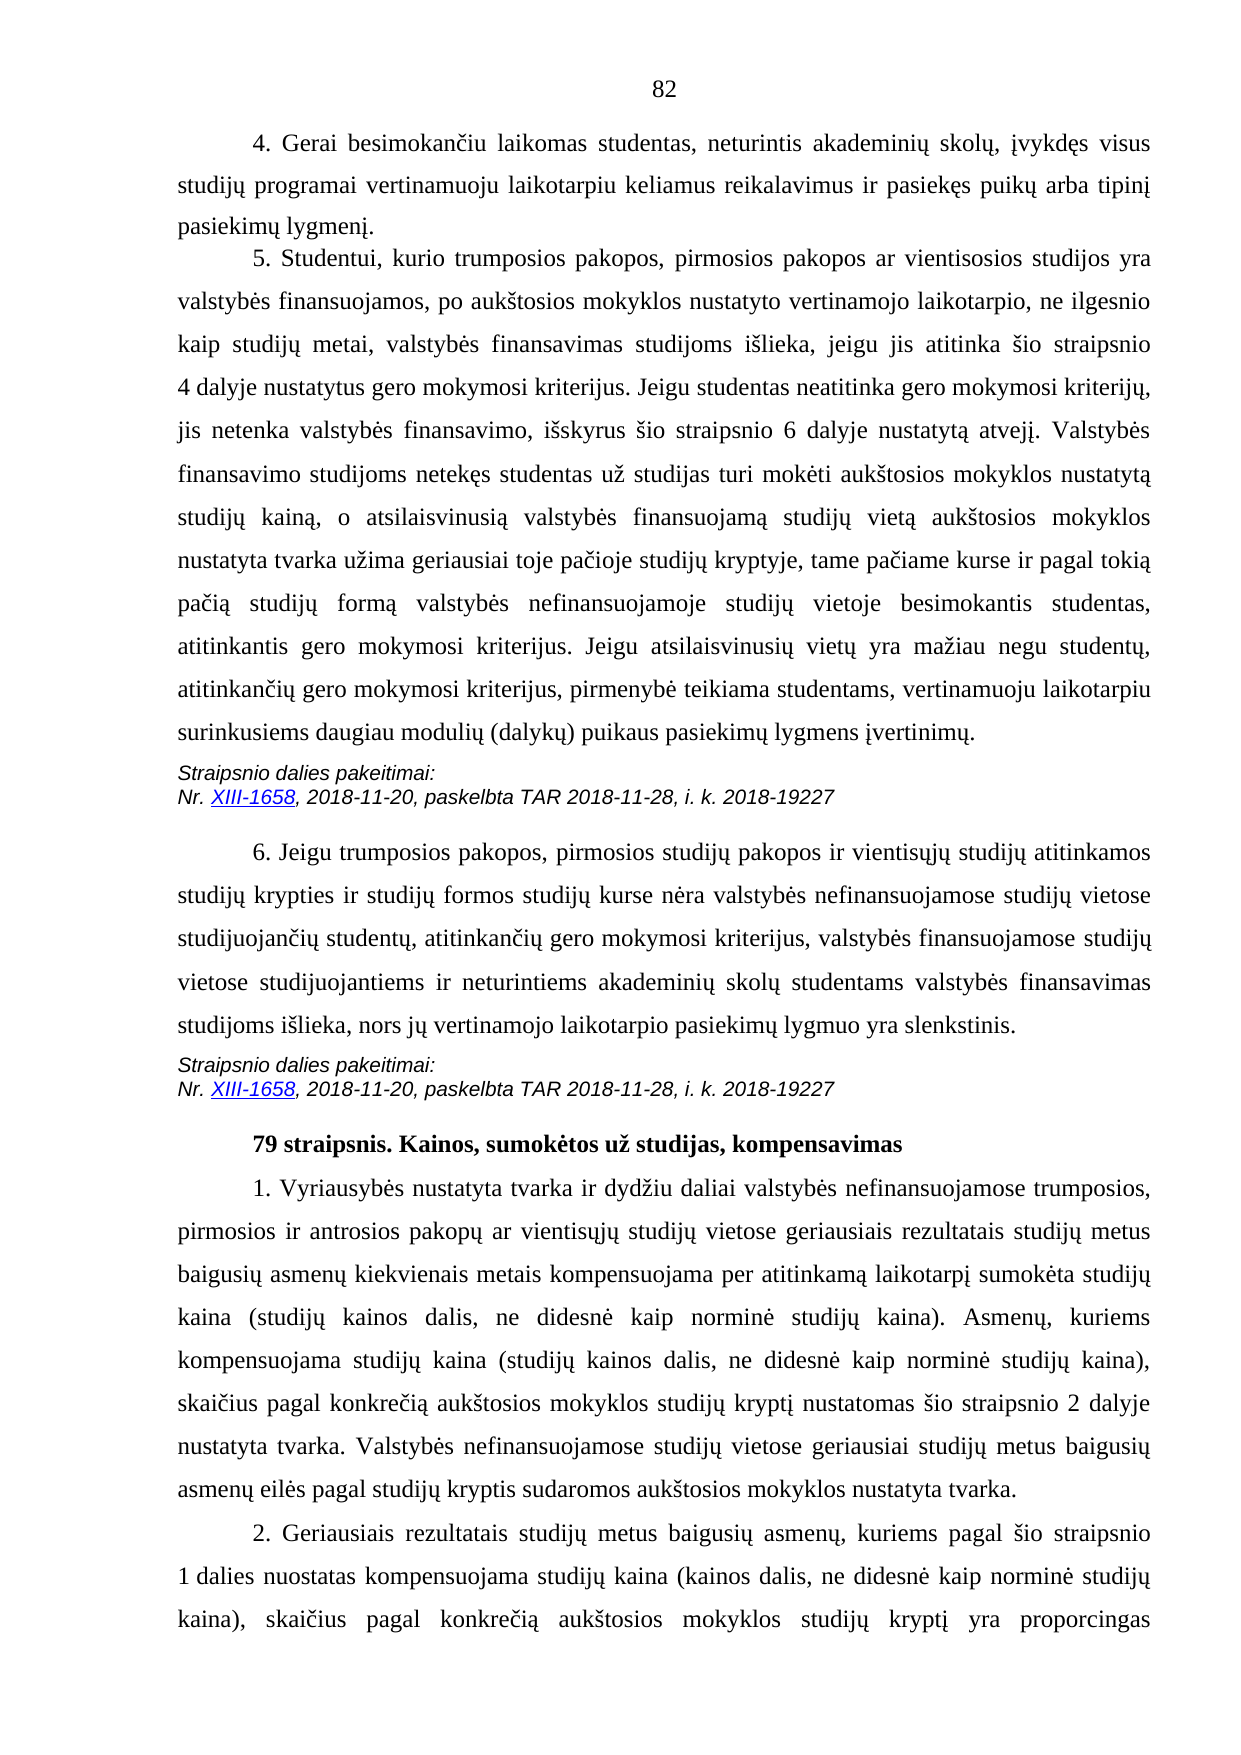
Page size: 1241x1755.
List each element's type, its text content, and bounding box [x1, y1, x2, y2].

text 5. Studentui, kurio trumposios pakopos, pirmosios pakopos ar vientisosios studijos yra valstybės finansuojamos, po aukštosios mokyklos nustatyto vertinamojo laikotarpio, ne ilgesnio kaip studijų metai, valstybės finansavimas studijoms išlieka, jeigu jis atitinka šio straipsnio 4 dalyje nustatytus gero mokymosi kriterijus. Jeigu studentas neatitinka gero mokymosi kriterijų, jis netenka valstybės finansavimo, išskyrus šio straipsnio 6 dalyje nustatytą atvejį. Valstybės finansavimo studijoms netekęs studentas už studijas turi mokėti aukštosios mokyklos nustatytą studijų kainą, o atsilaisvinusią valstybės finansuojamą studijų vietą aukštosios mokyklos nustatyta tvarka užima geriausiai toje pačioje studijų kryptyje, tame pačiame kurse ir pagal tokią pačią studijų formą valstybės nefinansuojamoje studijų vietoje besimokantis studentas, atitinkantis gero mokymosi kriterijus. Jeigu atsilaisvinusių vietų yra mažiau negu studentų, atitinkančių gero mokymosi kriterijus, pirmenybė teikiama studentams, vertinamuoju laikotarpiu surinkusiems daugiau modulių (dalykų) puikaus pasiekimų lygmens įvertinimų. [177, 243, 1152, 746]
text 79 straipsnis. Kainos, sumokėtos už studijas, kompensavimas [177, 1129, 1152, 1158]
text Nr. XIII-1658, 2018-11-20, paskelbta TAR 2018-11-28, i. k. 2018-19227 [177, 784, 1152, 808]
text 1. Vyriausybės nustatyta tvarka ir dydžiu daliai valstybės nefinansuojamose trumposios, pirmosios ir antrosios pakopų ar vientisųjų studijų vietose geriausiais rezultatais studijų metus baigusių asmenų kiekvienais metais kompensuojama per atitinkamą laikotarpį sumokėta studijų kaina (studijų kainos dalis, ne didesnė kaip norminė studijų kaina). Asmenų, kuriems kompensuojama studijų kaina (studijų kainos dalis, ne didesnė kaip norminė studijų kaina), skaičius pagal konkrečią aukštosios mokyklos studijų kryptį nustatomas šio straipsnio 2 dalyje nustatyta tvarka. Valstybės nefinansuojamose studijų vietose geriausiai studijų metus baigusių asmenų eilės pagal studijų kryptis sudaromos aukštosios mokyklos nustatyta tvarka. [177, 1173, 1152, 1503]
text Straipsnio dalies pakeitimai: [177, 1053, 1152, 1077]
text 4. Gerai besimokančiu laikomas studentas, neturintis akademinių skolų, įvykdęs visus studijų programai vertinamuoju laikotarpiu keliamus reikalavimus ir pasiekęs puikų arba tipinį pasiekimų lygmenį. [177, 118, 1152, 243]
text Nr. XIII-1658, 2018-11-20, paskelbta TAR 2018-11-28, i. k. 2018-19227 [177, 1077, 1152, 1101]
text 2. Geriausiais rezultatais studijų metus baigusių asmenų, kuriems pagal šio straipsnio 1 dalies nuostatas kompensuojama studijų kaina (kainos dalis, ne didesnė kaip norminė studijų kaina), skaičius pagal konkrečią aukštosios mokyklos studijų kryptį yra proporcingas [177, 1518, 1152, 1633]
text Straipsnio dalies pakeitimai: [177, 761, 1152, 784]
text 6. Jeigu trumposios pakopos, pirmosios studijų pakopos ir vientisųjų studijų atitinkamos studijų krypties ir studijų formos studijų kurse nėra valstybės nefinansuojamose studijų vietose studijuojančių studentų, atitinkančių gero mokymosi kriterijus, valstybės finansuojamose studijų vietose studijuojantiems ir neturintiems akademinių skolų studentams valstybės finansavimas studijoms išlieka, nors jų vertinamojo laikotarpio pasiekimų lygmuo yra slenkstinis. [177, 837, 1152, 1038]
